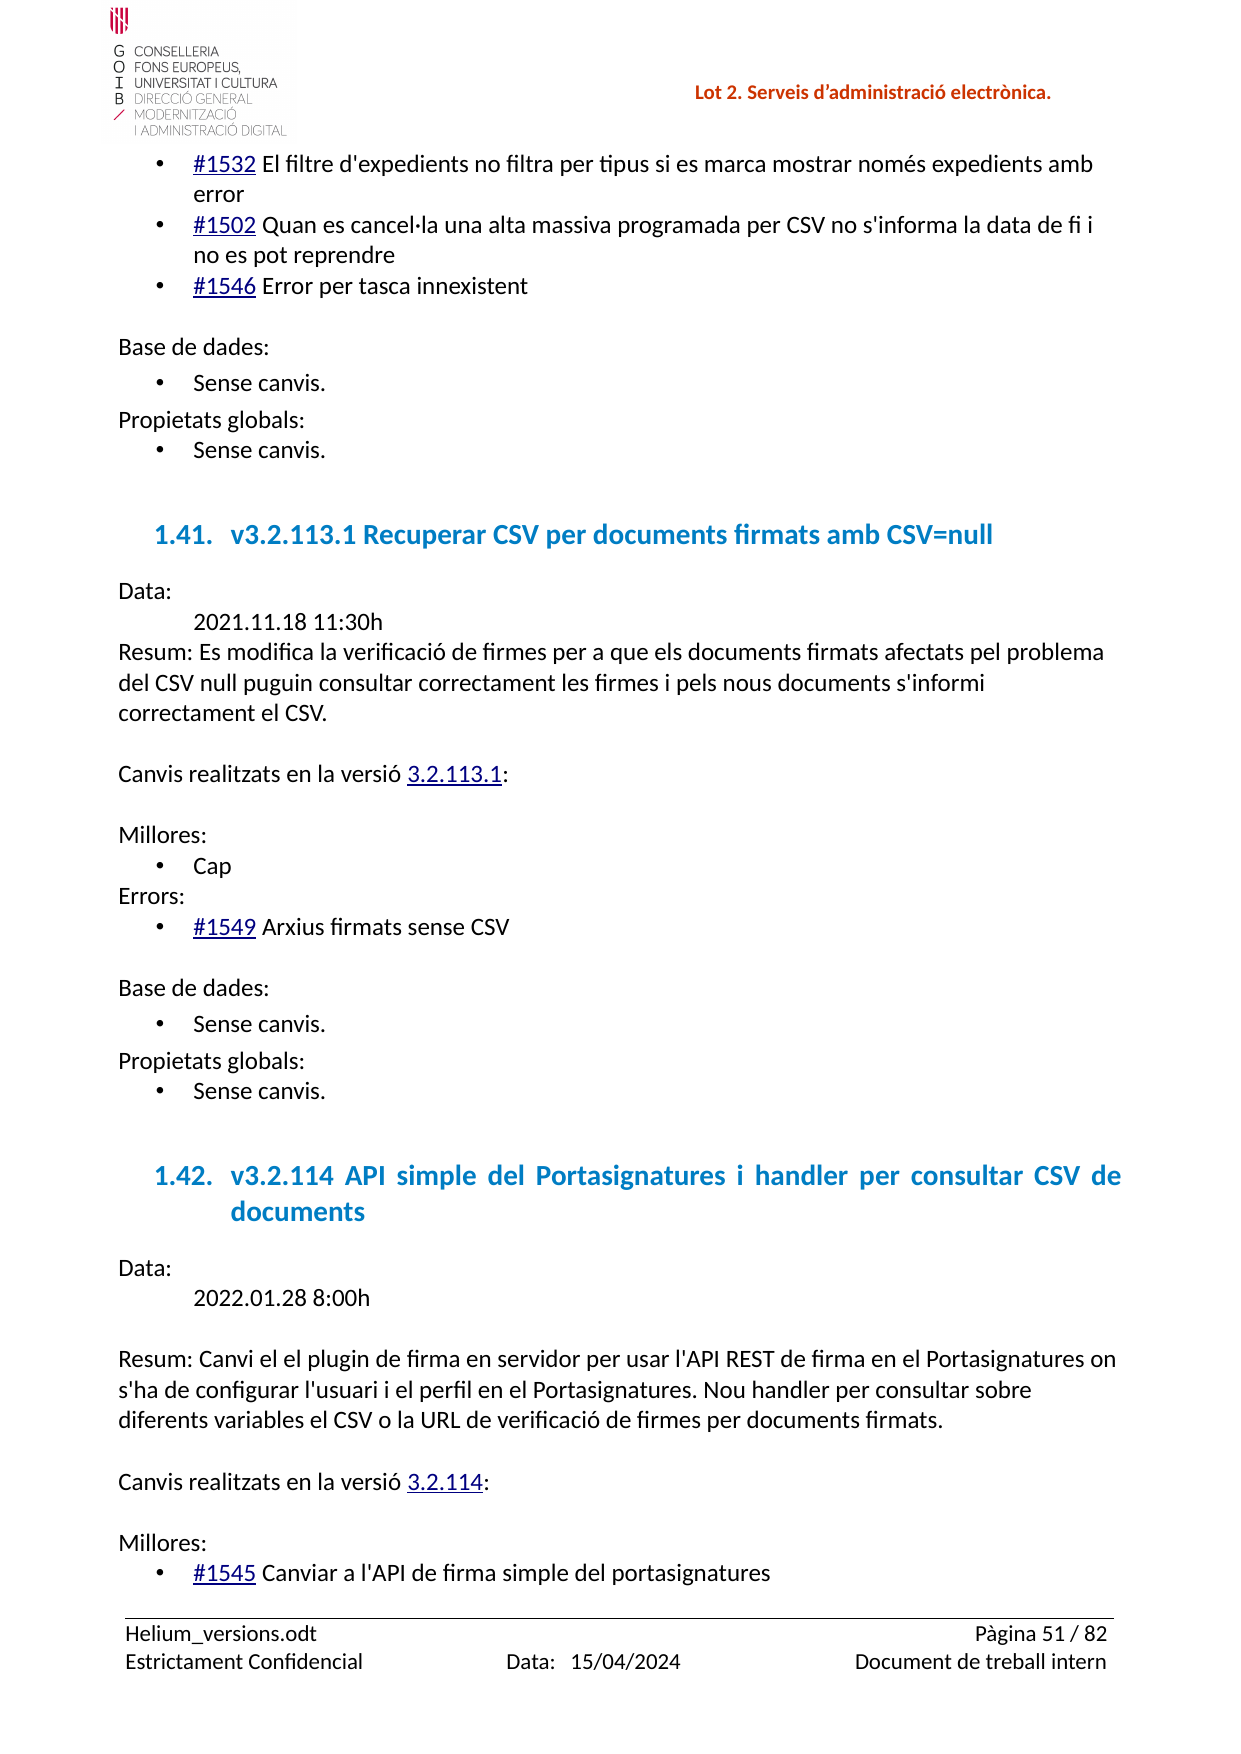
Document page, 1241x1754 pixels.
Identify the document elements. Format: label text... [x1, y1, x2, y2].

text Propietats globals: [118, 1045, 1122, 1075]
text Data: [118, 1252, 1122, 1282]
list Cap [156, 850, 1122, 880]
text Canvis realitzats en la versió 3.2.113.1: [118, 758, 1122, 789]
text Base de dades: [118, 331, 1122, 361]
list Sense canvis. [156, 1075, 1122, 1106]
list Sense canvis. [156, 367, 1122, 398]
list #1546 Error per tasca innexistent [156, 270, 1122, 300]
text Millores: [118, 1527, 1122, 1557]
text 2021.11.18 11:30h [118, 606, 1122, 636]
text Base de dades: [118, 972, 1122, 1002]
text Resum: Es modifica la verificació de firmes per a que els documents firmats afectats pel problema del CSV null puguin consultar correctament les firmes i pels nous documents s'informi correctament el CSV. [118, 636, 1122, 728]
text Millores: [118, 819, 1122, 850]
list Sense canvis. [156, 434, 1122, 465]
list #1502 Quan es cancel·la una alta massiva programada per CSV no s'informa la data de fi i no es pot reprendre [156, 209, 1122, 270]
list #1532 El filtre d'expedients no filtra per tipus si es marca mostrar només expedients amb error [156, 148, 1122, 209]
text Errors: [118, 880, 1122, 911]
text 2022.01.28 8:00h [118, 1282, 1122, 1313]
text Data: [118, 575, 1122, 606]
text Propietats globals: [118, 404, 1122, 434]
list #1549 Arxius firmats sense CSV [156, 911, 1122, 941]
subtitle v3.2.113.1 Recuperar CSV per documents firmats amb CSV=null [153, 516, 1122, 552]
subtitle v3.2.114 API simple del Portasignatures i handler per consultar CSV de documents [153, 1157, 1122, 1228]
list Sense canvis. [156, 1008, 1122, 1039]
list #1545 Canviar a l'API de firma simple del portasignatures [156, 1557, 1122, 1588]
text Resum: Canvi el el plugin de firma en servidor per usar l'API REST de firma en el Portasignatures on s'ha de configurar l'usuari i el perfil en el Portasignatures. Nou handler per consultar sobre diferents variables el CSV o la URL de verificació de firmes per documents firmats. [118, 1343, 1122, 1435]
picture [100, 0, 297, 144]
text Canvis realitzats en la versió 3.2.114: [118, 1466, 1122, 1496]
